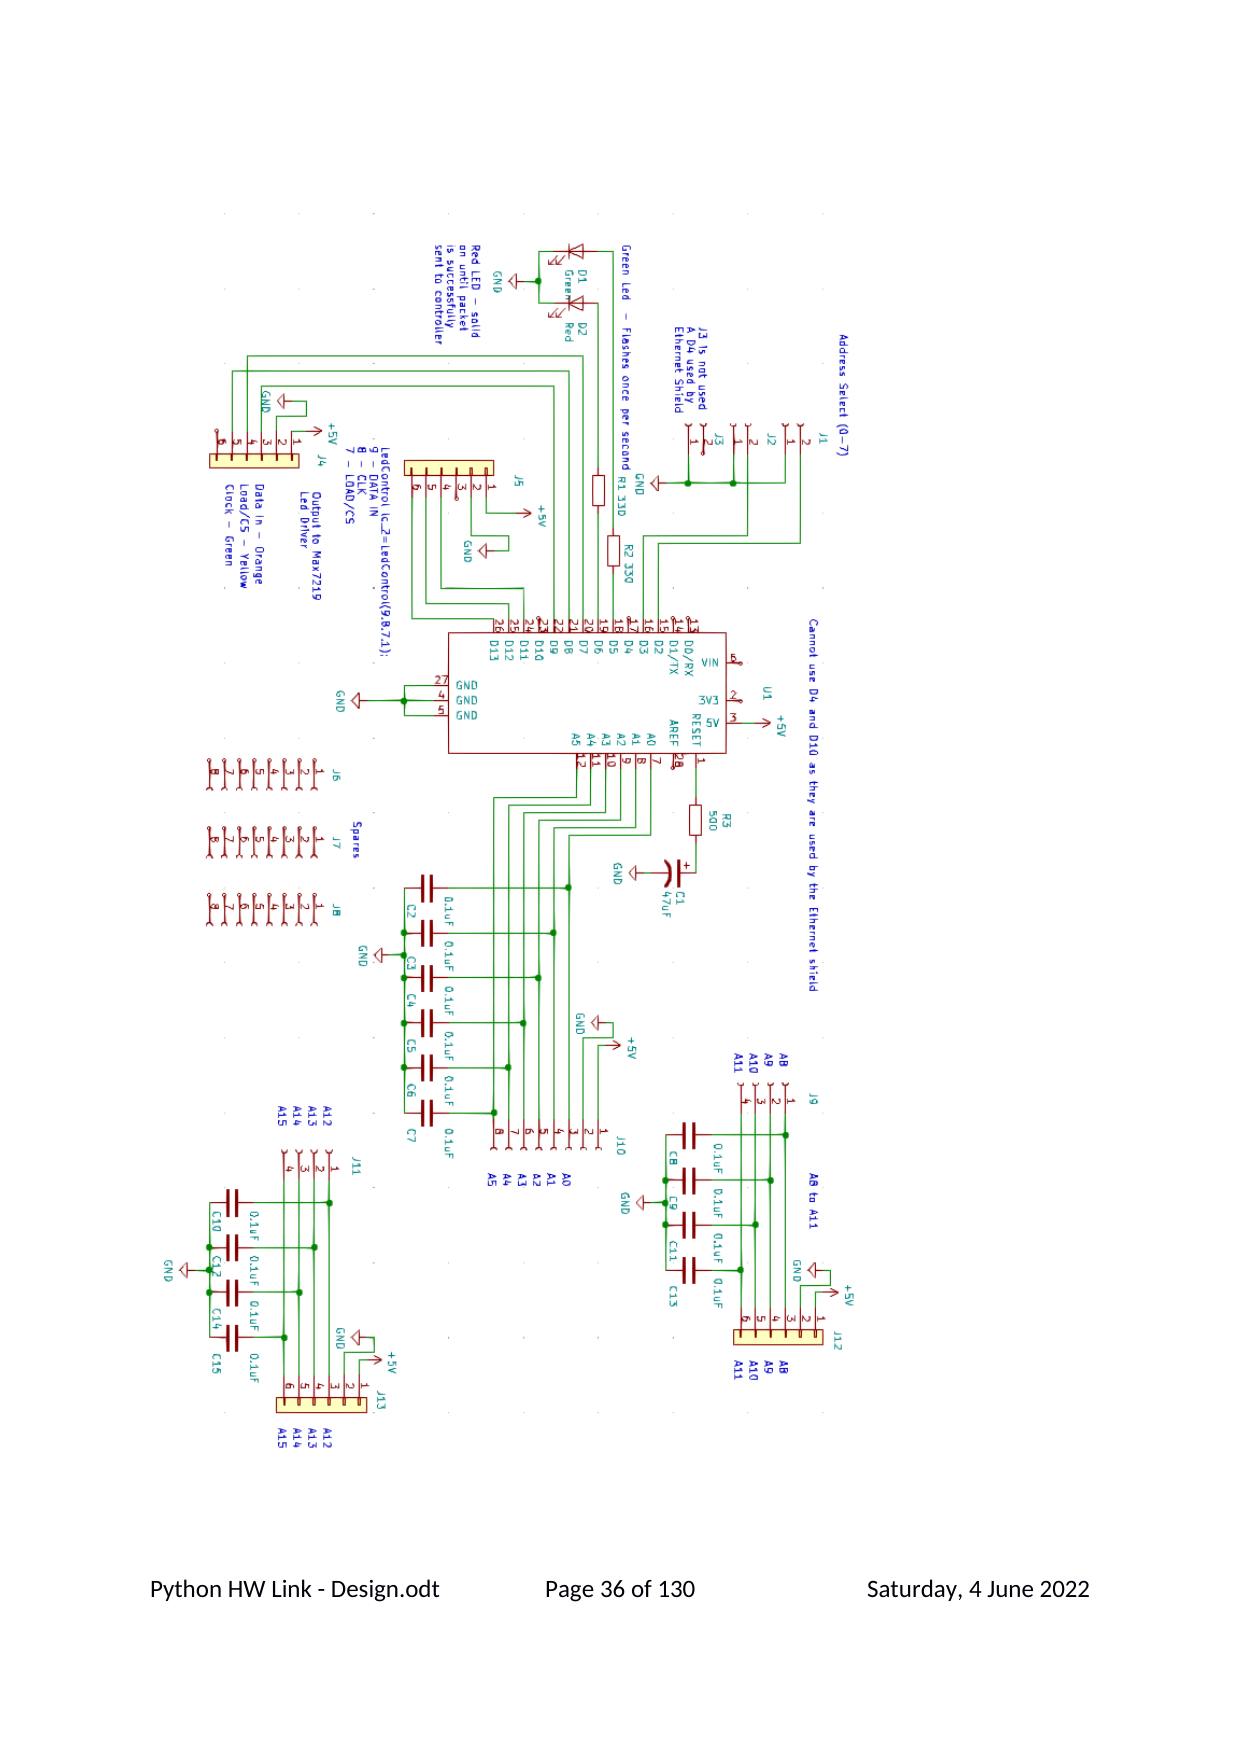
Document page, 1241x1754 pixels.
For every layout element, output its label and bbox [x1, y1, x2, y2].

picture [150, 211, 873, 1466]
